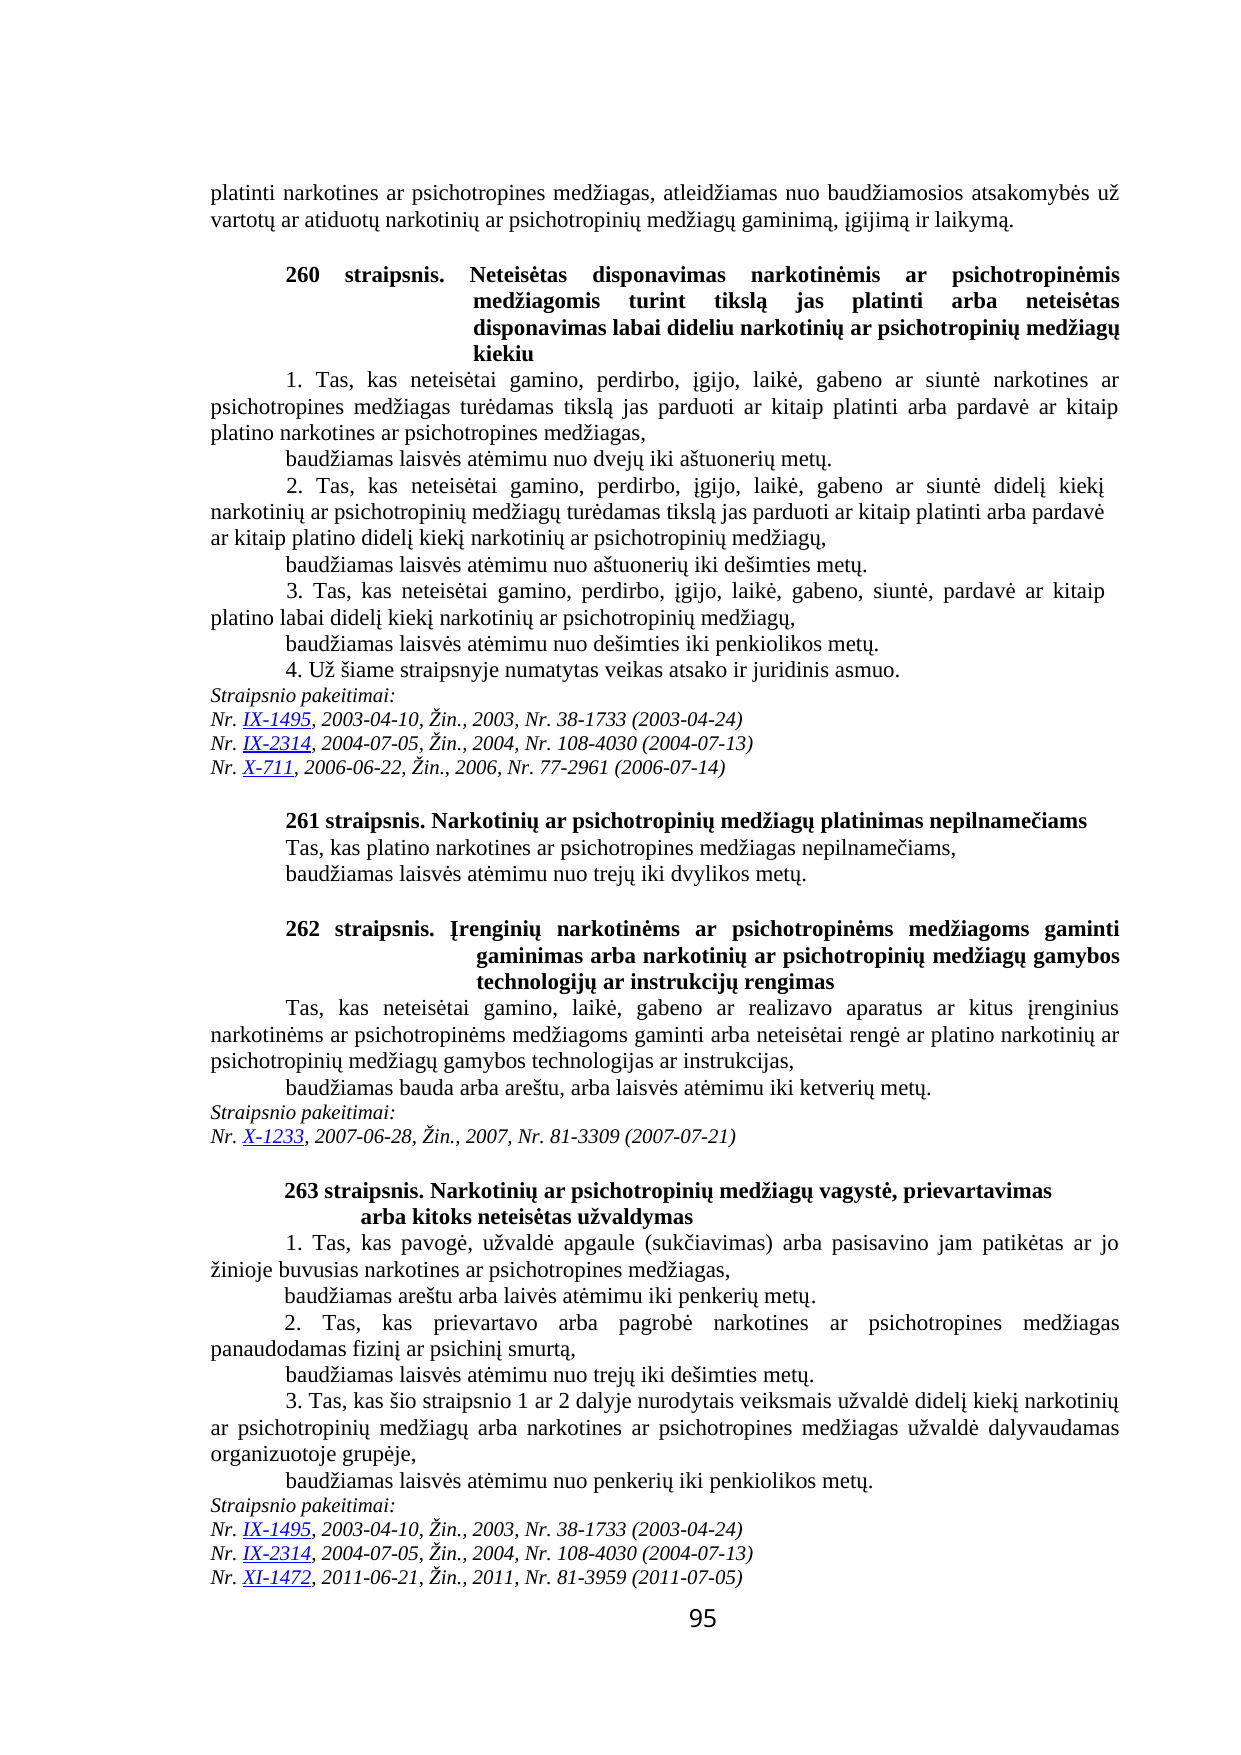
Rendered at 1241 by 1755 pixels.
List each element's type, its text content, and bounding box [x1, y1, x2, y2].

text Straipsnio pakeitimai: [210, 683, 1120, 707]
text Tas, kas neteisėtai gamino, laikė, gabeno ar realizavo aparatus ar kitus įrenginius narkotinėms ar psichotropinėms medžiagoms gaminti arba neteisėtai rengė ar platino narkotinių ar psichotropinių medžiagų gamybos technologijas ar instrukcijas, [210, 994, 1120, 1073]
text 2. Tas, kas neteisėtai gamino, perdirbo, įgijo, laikė, gabeno ar siuntė didelį kiekį narkotinių ar psichotropinių medžiagų turėdamas tikslą jas parduoti ar kitaip platinti arba pardavė ar kitaip platino didelį kiekį narkotinių ar psichotropinių medžiagų, [210, 472, 1106, 551]
text 1. Tas, kas neteisėtai gamino, perdirbo, įgijo, laikė, gabeno ar siuntė narkotines ar psichotropines medžiagas turėdamas tikslą jas parduoti ar kitaip platinti arba pardavė ar kitaip platino narkotines ar psichotropines medžiagas, [210, 366, 1120, 445]
text Nr. IX-2314, 2004-07-05, Žin., 2004, Nr. 108-4030 (2004-07-13) [210, 731, 1120, 755]
text 261 straipsnis. Narkotinių ar psichotropinių medžiagų platinimas nepilnamečiams [285, 808, 1120, 834]
text Straipsnio pakeitimai: [210, 1493, 1120, 1517]
text 262 straipsnis. Įrenginių narkotinėms ar psichotropinėms medžiagoms gaminti gaminimas arba narkotinių ar psichotropinių medžiagų gamybos technologijų ar instrukcijų rengimas [285, 915, 1120, 994]
text Nr. X-1233, 2007-06-28, Žin., 2007, Nr. 81-3309 (2007-07-21) [210, 1124, 1120, 1148]
text Tas, kas platino narkotines ar psichotropines medžiagas nepilnamečiams, [210, 834, 1120, 860]
text 4. Už šiame straipsnyje numatytas veikas atsako ir juridinis asmuo. [210, 656, 1120, 683]
text baudžiamas bauda arba areštu, arba laisvės atėmimu iki ketverių metų. [210, 1073, 1120, 1100]
text baudžiamas areštu arba laivės atėmimu iki penkerių metų. [210, 1282, 1120, 1308]
text 1. Tas, kas pavogė, užvaldė apgaule (sukčiavimas) arba pasisavino jam patikėtas ar jo žinioje buvusias narkotines ar psichotropines medžiagas, [210, 1229, 1120, 1282]
text Nr. XI-1472, 2011-06-21, Žin., 2011, Nr. 81-3959 (2011-07-05) [210, 1565, 1120, 1589]
text baudžiamas laisvės atėmimu nuo penkerių iki penkiolikos metų. [210, 1467, 1120, 1493]
text 3. Tas, kas šio straipsnio 1 ar 2 dalyje nurodytais veiksmais užvaldė didelį kiekį narkotinių ar psichotropinių medžiagų arba narkotines ar psichotropines medžiagas užvaldė dalyvaudamas organizuotoje grupėje, [210, 1388, 1120, 1467]
text Nr. IX-1495, 2003-04-10, Žin., 2003, Nr. 38-1733 (2003-04-24) [210, 1517, 1120, 1541]
text Nr. IX-2314, 2004-07-05, Žin., 2004, Nr. 108-4030 (2004-07-13) [210, 1541, 1120, 1565]
text 260 straipsnis. Neteisėtas disponavimas narkotinėmis ar psichotropinėmis medžiagomis turint tikslą jas platinti arba neteisėtas disponavimas labai dideliu narkotinių ar psichotropinių medžiagų kiekiu [285, 261, 1120, 366]
text baudžiamas laisvės atėmimu nuo trejų iki dešimties metų. [210, 1361, 1120, 1388]
text 263 straipsnis. Narkotinių ar psichotropinių medžiagų vagystė, prievartavimas [210, 1177, 1120, 1203]
text 2. Tas, kas prievartavo arba pagrobė narkotines ar psichotropines medžiagas panaudodamas fizinį ar psichinį smurtą, [210, 1308, 1120, 1361]
text baudžiamas laisvės atėmimu nuo dešimties iki penkiolikos metų. [210, 630, 1120, 656]
text Nr. IX-1495, 2003-04-10, Žin., 2003, Nr. 38-1733 (2003-04-24) [210, 707, 1120, 731]
text arba kitoks neteisėtas užvaldymas [210, 1203, 1120, 1229]
text baudžiamas laisvės atėmimu nuo trejų iki dvylikos metų. [210, 860, 1120, 887]
text baudžiamas laisvės atėmimu nuo aštuonerių iki dešimties metų. [210, 551, 1120, 577]
text Straipsnio pakeitimai: [210, 1100, 1120, 1124]
text Nr. X-711, 2006-06-22, Žin., 2006, Nr. 77-2961 (2006-07-14) [210, 755, 1120, 779]
text platinti narkotines ar psichotropines medžiagas, atleidžiamas nuo baudžiamosios atsakomybės už vartotų ar atiduotų narkotinių ar psichotropinių medžiagų gaminimą, įgijimą ir laikymą. [210, 179, 1120, 232]
text 3. Tas, kas neteisėtai gamino, perdirbo, įgijo, laikė, gabeno, siuntė, pardavė ar kitaip platino labai didelį kiekį narkotinių ar psichotropinių medžiagų, [210, 577, 1106, 630]
text baudžiamas laisvės atėmimu nuo dvejų iki aštuonerių metų. [210, 445, 1120, 472]
